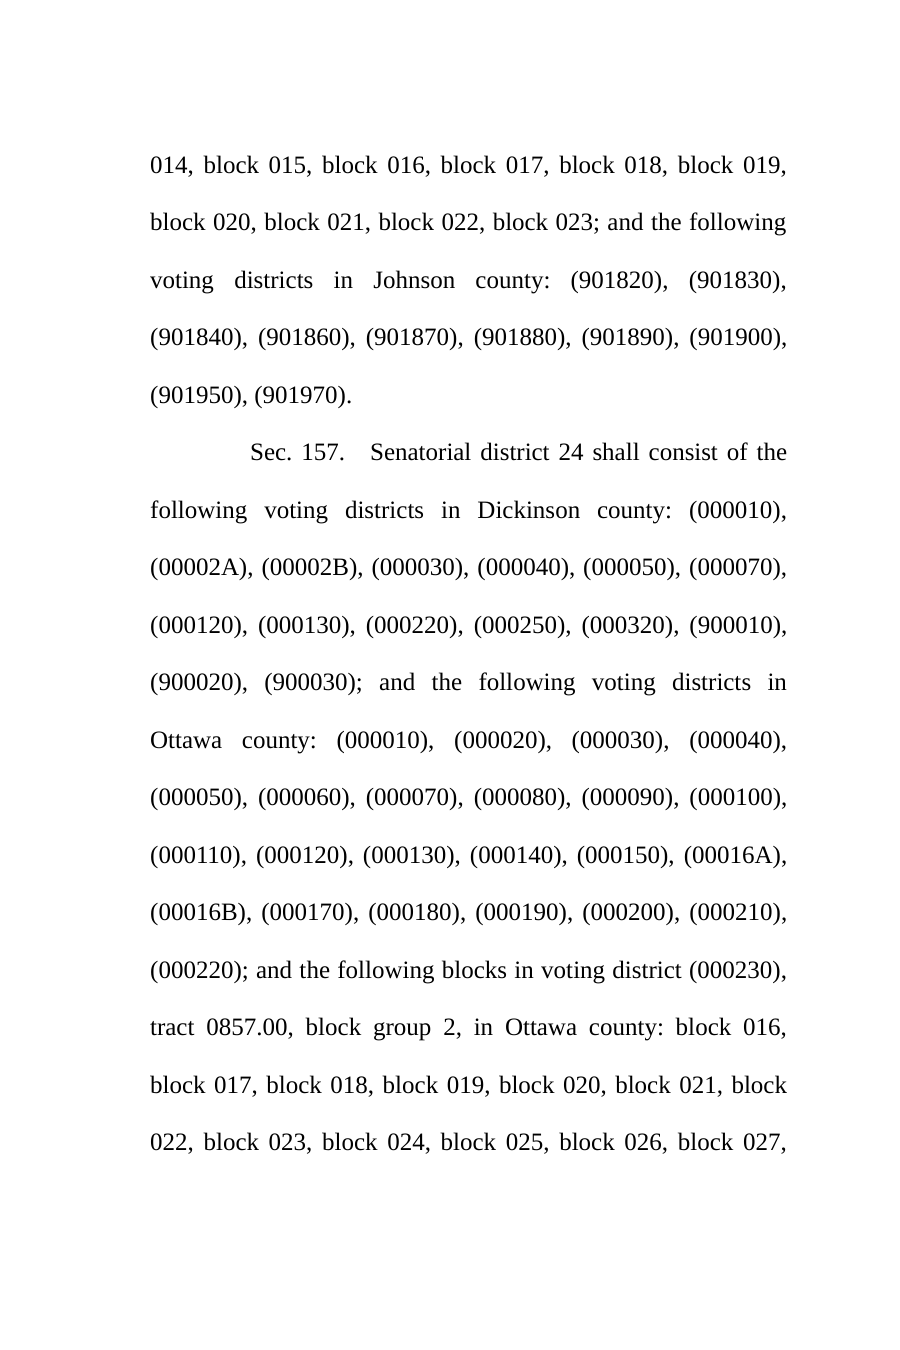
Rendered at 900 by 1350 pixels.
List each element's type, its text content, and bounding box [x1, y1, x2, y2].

text Sec. 157. Senatorial district 24 shall consist of the following voting districts in Dickinson county: (000010), (00002A), (00002B), (000030), (000040), (000050), (000070), (000120), (000130), (000220), (000250), (000320), (900010), (900020), (900030); and the following voting districts in Ottawa county: (000010), (000020), (000030), (000040), (000050), (000060), (000070), (000080), (000090), (000100), (000110), (000120), (000130), (000140), (000150), (00016A), (00016B), (000170), (000180), (000190), (000200), (000210), (000220); and the following blocks in voting district (000230), tract 0857.00, block group 2, in Ottawa county: block 016, block 017, block 018, block 019, block 020, block 021, block 022, block 023, block 024, block 025, block 026, block 027, [150, 437, 787, 1156]
text 014, block 015, block 016, block 017, block 018, block 019, block 020, block 021, block 022, block 023; and the following voting districts in Johnson county: (901820), (901830), (901840), (901860), (901870), (901880), (901890), (901900), (901950), (901970). [150, 150, 787, 409]
